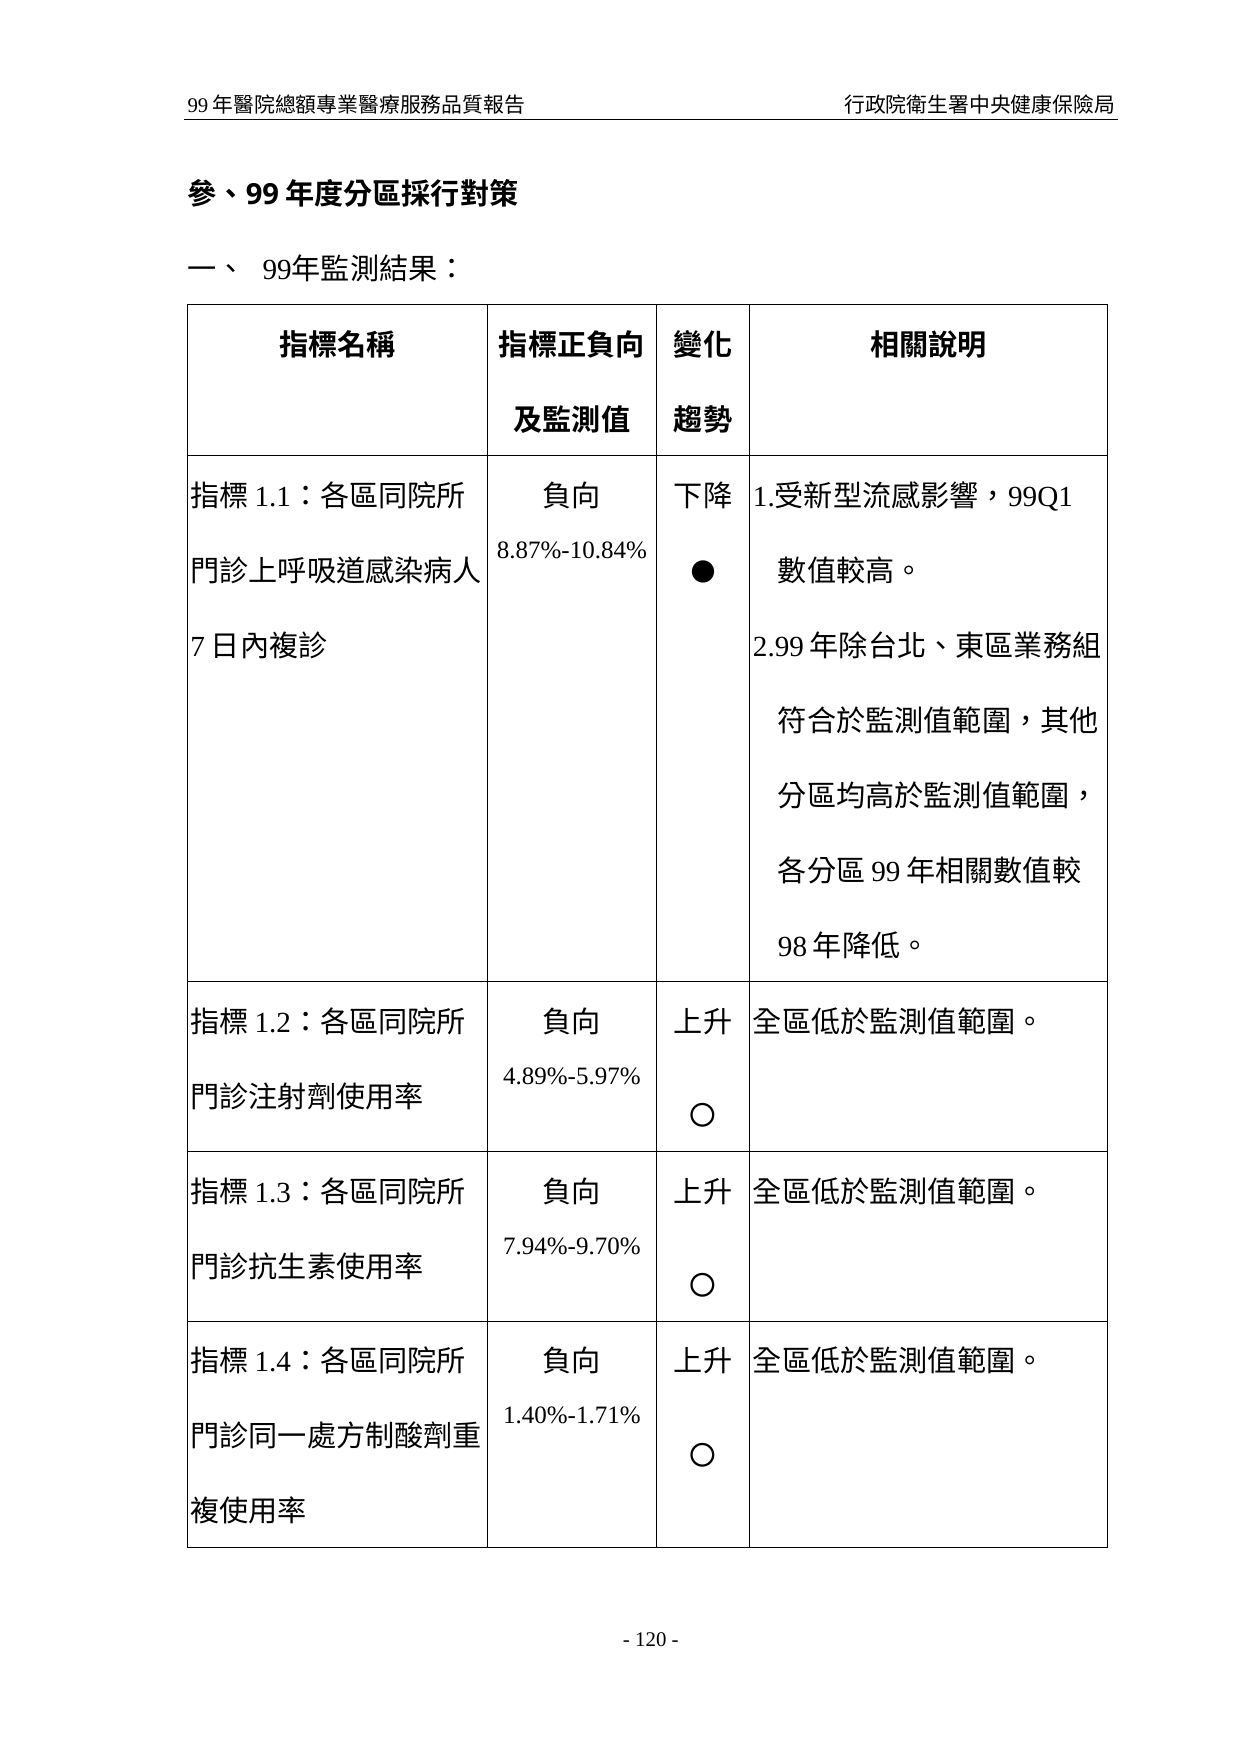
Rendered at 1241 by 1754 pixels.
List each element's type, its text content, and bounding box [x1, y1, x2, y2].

table_header 指標正負向及監測值 [488, 305, 656, 455]
table_cell 上升 ○ [657, 1152, 749, 1321]
table_cell 負向 1.40%-1.71% [488, 1322, 656, 1547]
list 99年監測結果： [187, 229, 1114, 304]
table_cell 1.受新型流感影響，99Q1數值較高。 2.99年除台北、東區業務組符合於監測值範圍，其他分區均高於監測值範圍，各分區99年相關數值較98年降低。 [750, 456, 1107, 981]
subtitle 參、99年度分區採行對策 [187, 154, 1098, 229]
table_cell 負向 7.94%-9.70% [488, 1152, 656, 1321]
table_cell 上升 ○ [657, 1322, 749, 1547]
table_cell 下降 ● [657, 456, 749, 981]
table_cell 全區低於監測值範圍。 [750, 982, 1107, 1151]
table_cell 上升 ○ [657, 982, 749, 1151]
table_cell 負向 8.87%-10.84% [488, 456, 656, 981]
table_header 相關說明 [750, 305, 1107, 455]
table_cell 全區低於監測值範圍。 [750, 1322, 1107, 1547]
table_cell 指標1.4：各區同院所門診同一處方制酸劑重複使用率 [188, 1322, 487, 1547]
table_header 變化 趨勢 [657, 305, 749, 455]
table_cell 負向 4.89%-5.97% [488, 982, 656, 1151]
table_cell 指標1.3：各區同院所門診抗生素使用率 [188, 1152, 487, 1321]
table_cell 全區低於監測值範圍。 [750, 1152, 1107, 1321]
table_cell 指標1.2：各區同院所門診注射劑使用率 [188, 982, 487, 1151]
table_header 指標名稱 [188, 305, 487, 455]
table_cell 指標1.1：各區同院所門診上呼吸道感染病人7日內複診 [188, 456, 487, 981]
